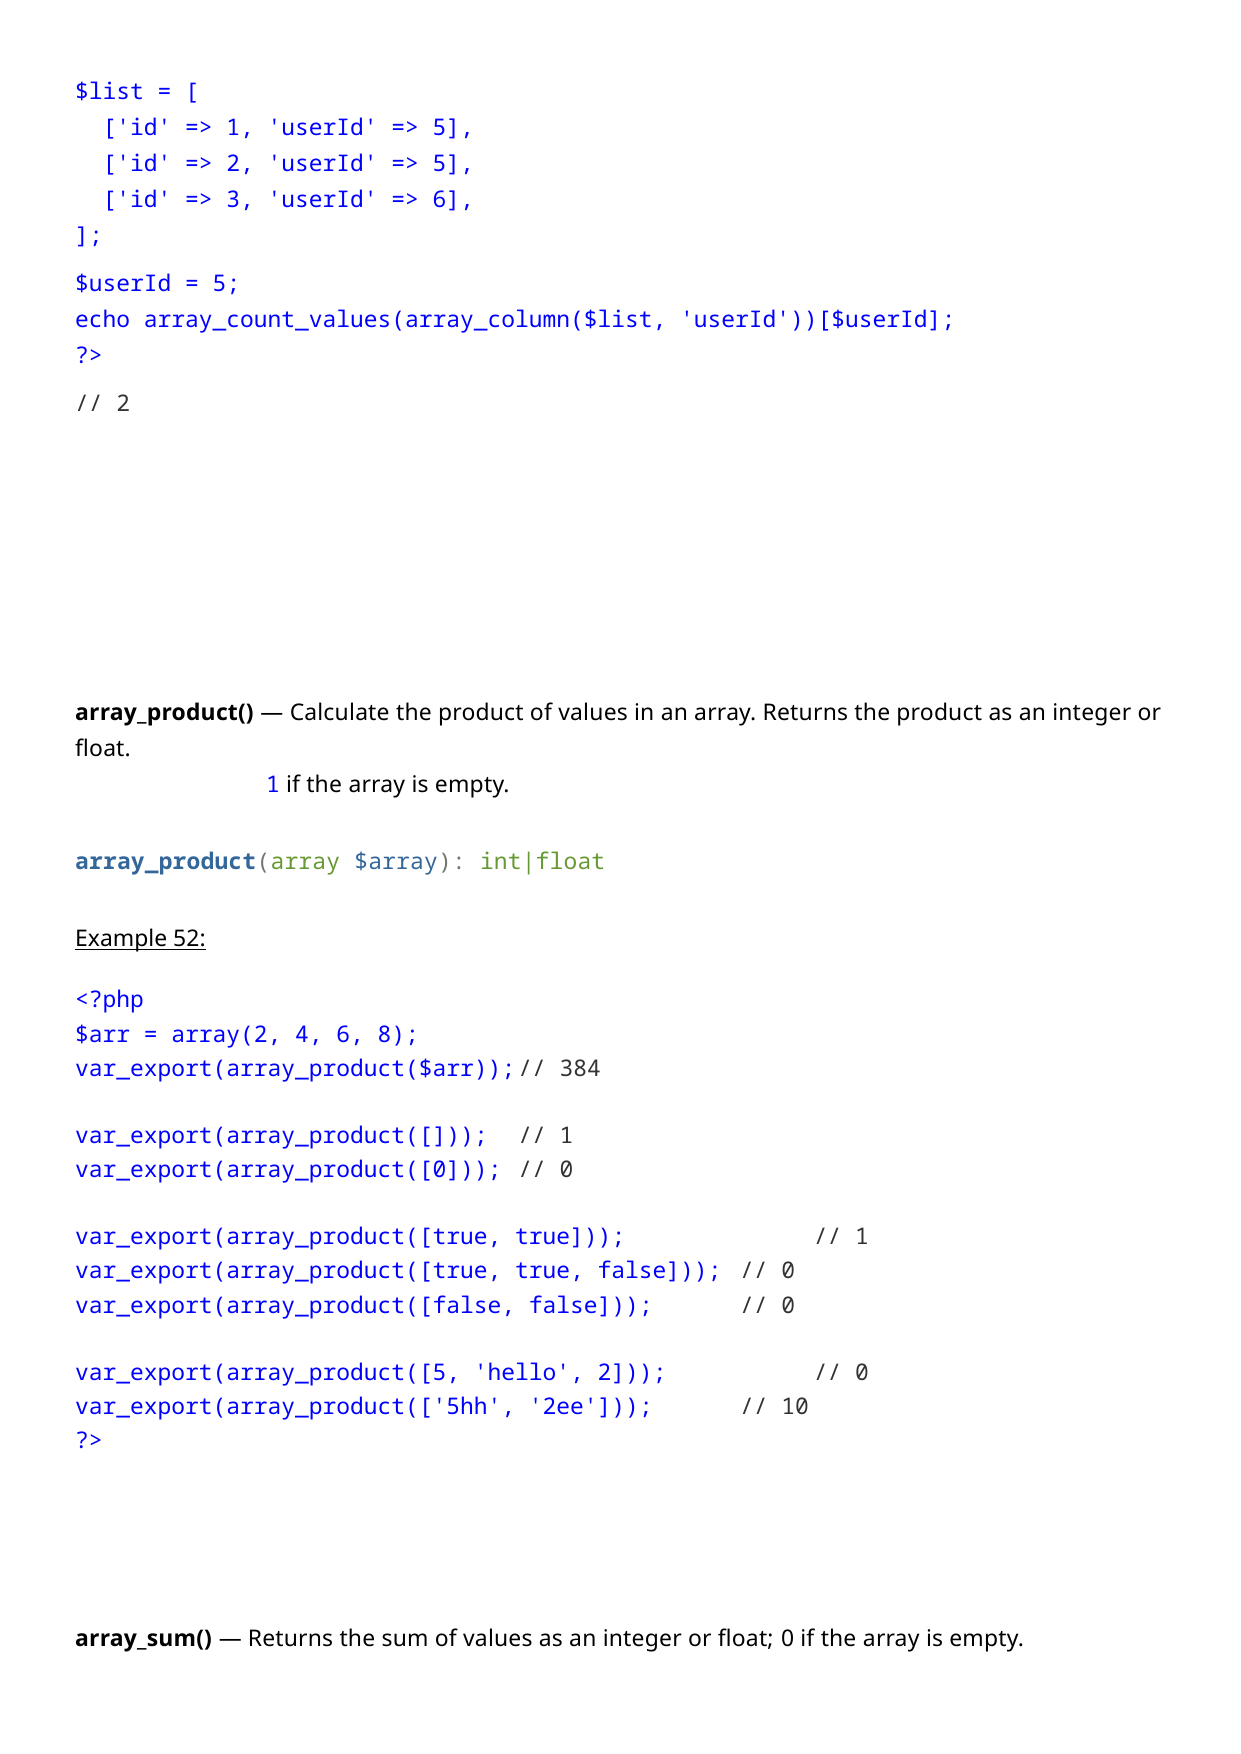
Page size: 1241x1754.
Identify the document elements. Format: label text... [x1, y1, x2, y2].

text var_export(array_product([true, true, false])); // 0 [75, 1254, 1166, 1286]
text var_export(array_product([true, true])); // 1 [75, 1220, 1166, 1251]
text ?> [75, 1424, 1166, 1455]
text var_export(array_product([false, false])); // 0 [75, 1289, 1166, 1320]
text array_product() — Calculate the product of values in an array. Returns the product as an integer or float. [75, 696, 1166, 763]
text var_export(array_product([0])); // 0 [75, 1153, 1166, 1184]
text array_product(array $array): int|float [75, 845, 1166, 876]
text Example 52: [75, 922, 1166, 953]
text var_export(array_product(['5hh', '2ee'])); // 10 [75, 1390, 1166, 1421]
text $arr = array(2, 4, 6, 8); [75, 1018, 1166, 1049]
text <?php [75, 983, 1166, 1014]
text 1 if the array is empty. [75, 767, 1166, 799]
text var_export(array_product([5, 'hello', 2])); // 0 [75, 1356, 1166, 1387]
text $userId = 5; echo array_count_values(array_column($list, 'userId'))[$userId]; ?> [75, 267, 1166, 370]
text var_export(array_product($arr)); // 384 [75, 1052, 1166, 1083]
text $list = [ ['id' => 1, 'userId' => 5], ['id' => 2, 'userId' => 5], ['id' => 3, 'userId' => 6], ]; [75, 75, 1166, 250]
text var_export(array_product([])); // 1 [75, 1119, 1166, 1150]
text array_sum() — Returns the sum of values as an integer or float; 0 if the array is empty. [75, 1622, 1166, 1653]
text // 2 [75, 386, 1166, 418]
